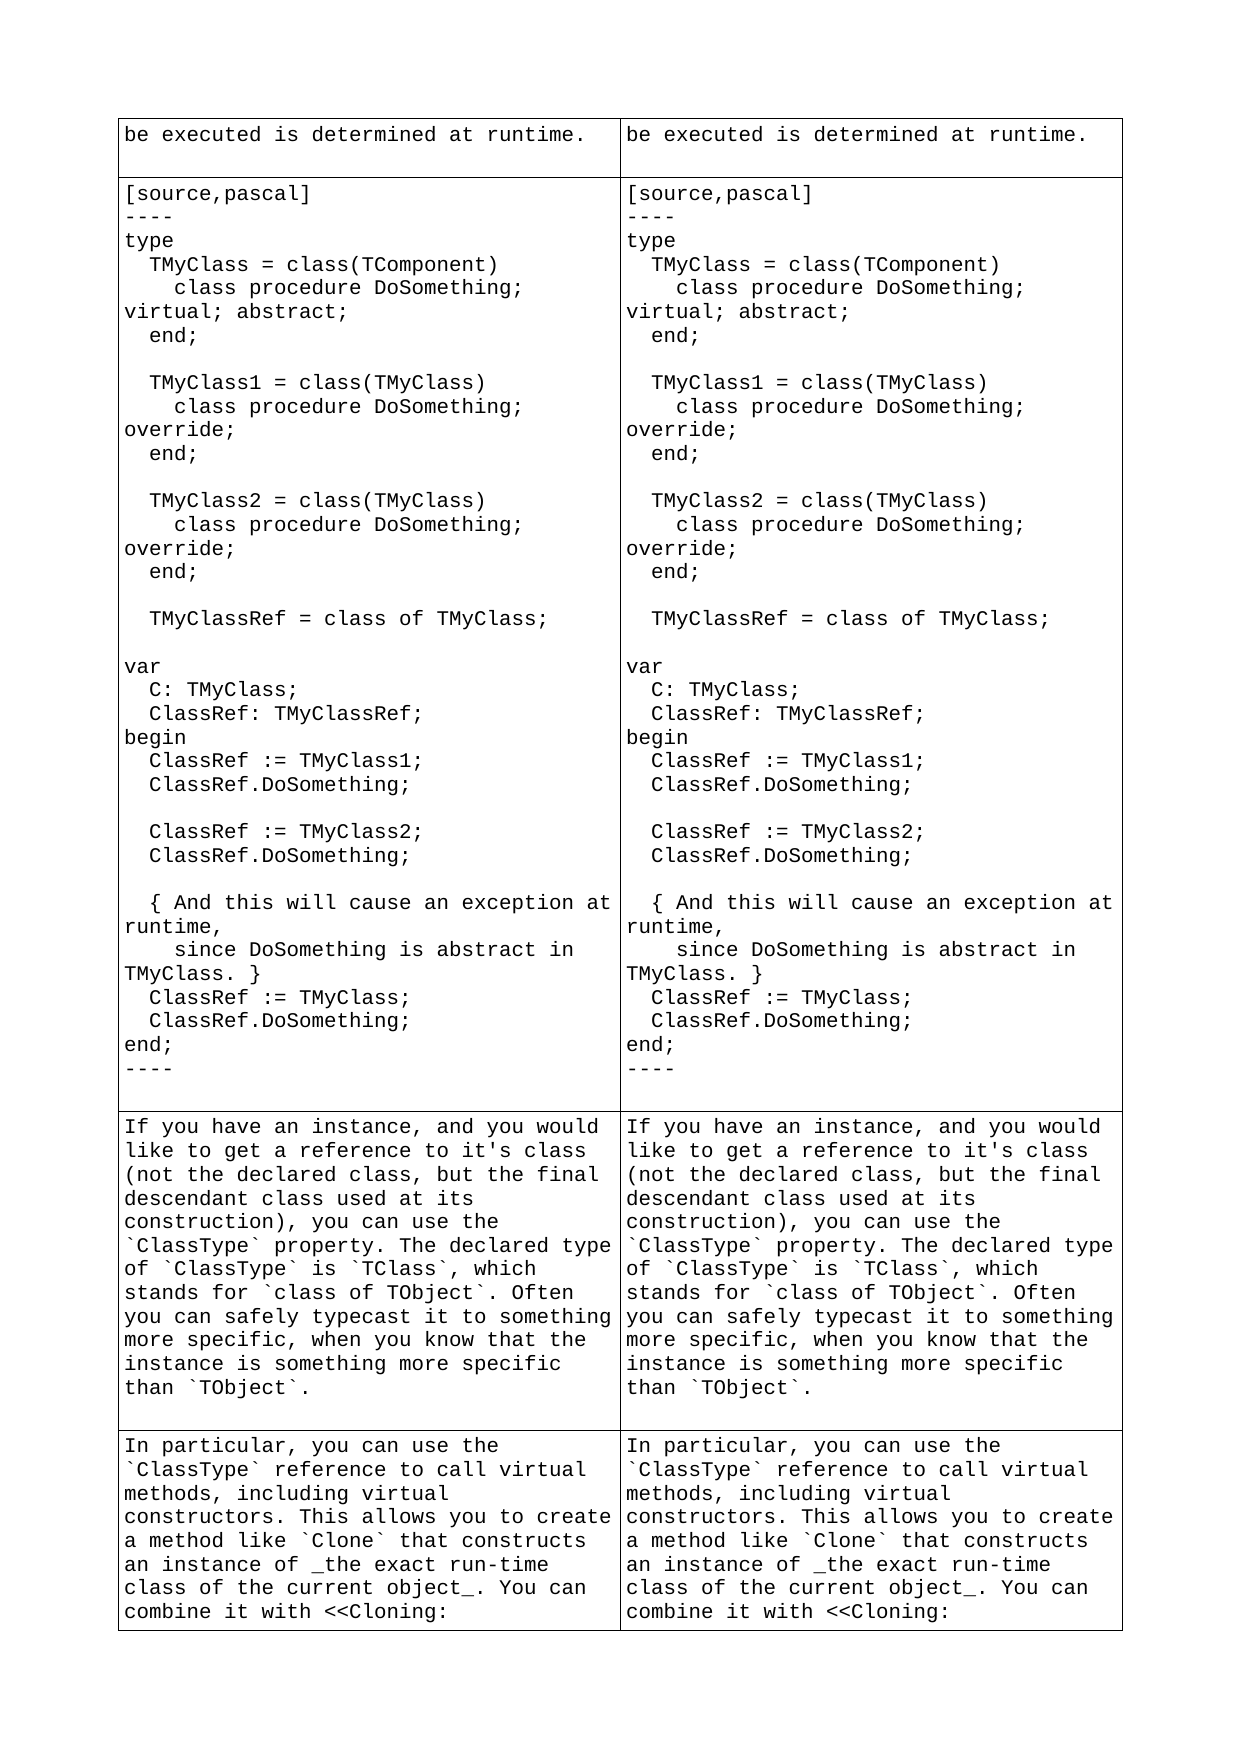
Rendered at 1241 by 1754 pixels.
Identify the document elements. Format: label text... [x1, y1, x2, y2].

table_cell [source,pascal] ---- type TMyClass = class(TComponent) class procedure DoSomething; virtual; abstract; end; TMyClass1 = class(TMyClass) class procedure DoSomething; override; end; TMyClass2 = class(TMyClass) class procedure DoSomething; override; end; TMyClassRef = class of TMyClass; var C: TMyClass; ClassRef: TMyClassRef; begin ClassRef := TMyClass1; ClassRef.DoSomething; ClassRef := TMyClass2; ClassRef.DoSomething; { And this will cause an exception at runtime, since DoSomething is abstract in TMyClass. } ClassRef := TMyClass; ClassRef.DoSomething; end; ---- [621, 178, 1122, 1111]
table_cell In particular, you can use the `ClassType` reference to call virtual methods, including virtual constructors. This allows you to create a method like `Clone` that constructs an instance of _the exact run-time class of the current object_. You can combine it with <<Cloning: [621, 1431, 1122, 1630]
table_cell If you have an instance, and you would like to get a reference to it's class (not the declared class, but the final descendant class used at its construction), you can use the `ClassType` property. The declared type of `ClassType` is `TClass`, which stands for `class of TObject`. Often you can safely typecast it to something more specific, when you know that the instance is something more specific than `TObject`. [621, 1112, 1122, 1430]
table_cell be executed is determined at runtime. [621, 119, 1122, 177]
table_cell [source,pascal] ---- type TMyClass = class(TComponent) class procedure DoSomething; virtual; abstract; end; TMyClass1 = class(TMyClass) class procedure DoSomething; override; end; TMyClass2 = class(TMyClass) class procedure DoSomething; override; end; TMyClassRef = class of TMyClass; var C: TMyClass; ClassRef: TMyClassRef; begin ClassRef := TMyClass1; ClassRef.DoSomething; ClassRef := TMyClass2; ClassRef.DoSomething; { And this will cause an exception at runtime, since DoSomething is abstract in TMyClass. } ClassRef := TMyClass; ClassRef.DoSomething; end; ---- [119, 178, 620, 1111]
table_cell If you have an instance, and you would like to get a reference to it's class (not the declared class, but the final descendant class used at its construction), you can use the `ClassType` property. The declared type of `ClassType` is `TClass`, which stands for `class of TObject`. Often you can safely typecast it to something more specific, when you know that the instance is something more specific than `TObject`. [119, 1112, 620, 1430]
table_cell be executed is determined at runtime. [119, 119, 620, 177]
table_cell In particular, you can use the `ClassType` reference to call virtual methods, including virtual constructors. This allows you to create a method like `Clone` that constructs an instance of _the exact run-time class of the current object_. You can combine it with <<Cloning: [119, 1431, 620, 1630]
